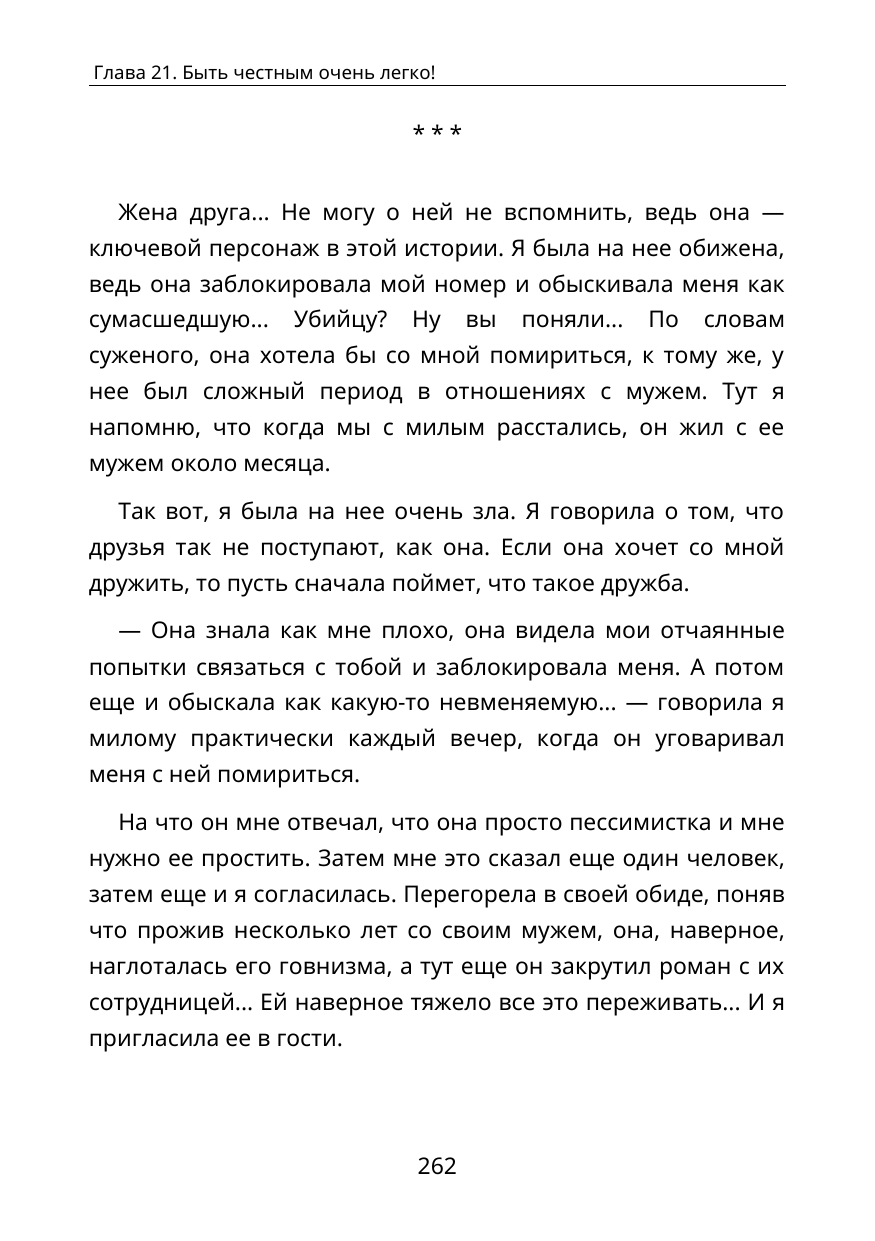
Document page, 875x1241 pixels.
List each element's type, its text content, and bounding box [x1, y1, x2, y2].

text Так вот, я была на нее очень зла. Я говорила о том, что друзья так не поступают, как она. Если она хочет со мной дружить, то пусть сначала поймет, что такое дружба. [88, 495, 786, 598]
text — Она знала как мне плохо, она видела мои отчаянные попытки связаться с тобой и заблокировала меня. А потом еще и обыскала как какую-то невменяемую... — говорила я милому практически каждый вечер, когда он уговаривал меня с ней помириться. [88, 614, 786, 789]
text Жена друга... Не могу о ней не вспомнить, ведь она — ключевой персонаж в этой истории. Я была на нее обижена, ведь она заблокировала мой номер и обыскивала меня как сумасшедшую... Убийцу? Ну вы поняли... По словам суженого, она хотела бы со мной помириться, к тому же, у нее был сложный период в отношениях с мужем. Тут я напомню, что когда мы с милым расстались, он жил с ее мужем около месяца. [88, 196, 786, 478]
subtitle * * * [88, 118, 786, 149]
text На что он мне отвечал, что она просто пессимистка и мне нужно ее простить. Затем мне это сказал еще один человек, затем еще и я согласилась. Перегорела в своей обиде, поняв что прожив несколько лет со своим мужем, она, наверное, наглоталась его говнизма, а тут еще он закрутил роман с их сотрудницей... Ей наверное тяжело все это переживать... И я пригласила ее в гости. [88, 806, 786, 1053]
